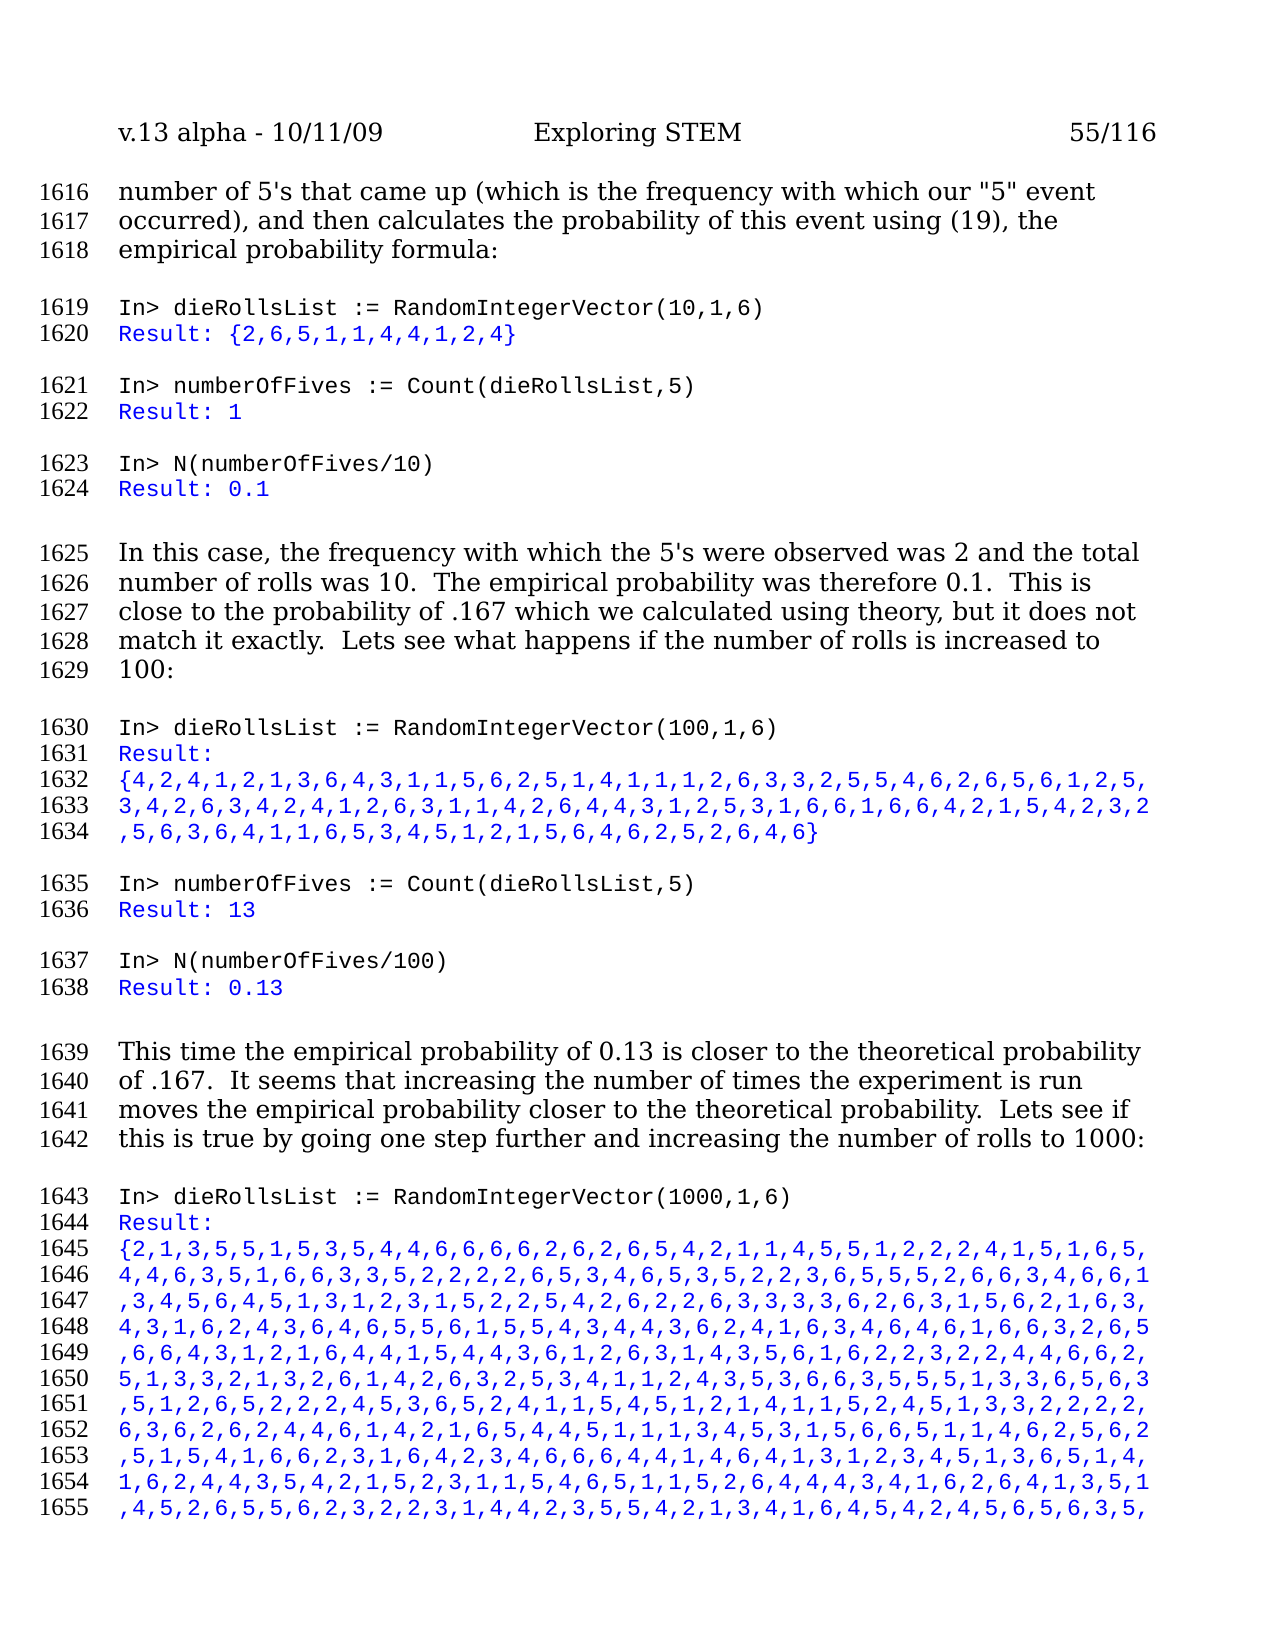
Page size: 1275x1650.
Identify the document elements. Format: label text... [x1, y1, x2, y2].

text Result: 0.1 [118, 478, 1157, 504]
text In> dieRollsList := RandomIntegerVector(100,1,6) [118, 716, 1157, 742]
text Result: {2,6,5,1,1,4,4,1,2,4} [118, 322, 1157, 348]
text Result: 0.13 [118, 976, 1157, 1002]
text Result: 1 [118, 400, 1157, 426]
text In> numberOfFives := Count(dieRollsList,5) [118, 374, 1157, 400]
text Result: {4,2,4,1,2,1,3,6,4,3,1,1,5,6,2,5,1,4,1,1,1,2,6,3,3,2,5,5,4,6,2,6,5,6,1,2,5,3,4,2,6,3,4,2,4,1,2,6,3,1,1,4,2,6,4,4,3,1,2,5,3,1,6,6,1,6,6,4,2,1,5,4,2,3,2,5,6,3,6,4,1,1,6,5,3,4,5,1,2,1,5,6,4,6,2,5,2,6,4,6} [118, 742, 1157, 846]
text In> numberOfFives := Count(dieRollsList,5) [118, 872, 1157, 898]
text In> N(numberOfFives/10) [118, 452, 1157, 478]
text In> dieRollsList := RandomIntegerVector(1000,1,6) [118, 1185, 1157, 1211]
text In> N(numberOfFives/100) [118, 950, 1157, 976]
text number of 5's that came up (which is the frequency with which our "5" event occurred), and then calculates the probability of this event using (19), the empirical probability formula: [118, 177, 1157, 264]
text This time the empirical probability of 0.13 is closer to the theoretical probability of .167. It seems that increasing the number of times the experiment is run moves the empirical probability closer to the theoretical probability. Lets see if this is true by going one step further and increasing the number of rolls to 1000: [118, 1037, 1157, 1153]
text Result: {2,1,3,5,5,1,5,3,5,4,4,6,6,6,6,2,6,2,6,5,4,2,1,1,4,5,5,1,2,2,2,4,1,5,1,6,5,4,4,6,3,5,1,6,6,3,3,5,2,2,2,2,6,5,3,4,6,5,3,5,2,2,3,6,5,5,5,2,6,6,3,4,6,6,1,3,4,5,6,4,5,1,3,1,2,3,1,5,2,2,5,4,2,6,2,2,6,3,3,3,3,6,2,6,3,1,5,6,2,1,6,3,4,3,1,6,2,4,3,6,4,6,5,5,6,1,5,5,4,3,4,4,3,6,2,4,1,6,3,4,6,4,6,1,6,6,3,2,6,5,6,6,4,3,1,2,1,6,4,4,1,5,4,4,3,6,1,2,6,3,1,4,3,5,6,1,6,2,2,3,2,2,4,4,6,6,2,5,1,3,3,2,1,3,2,6,1,4,2,6,3,2,5,3,4,1,1,2,4,3,5,3,6,6,3,5,5,5,1,3,3,6,5,6,3,5,1,2,6,5,2,2,2,4,5,3,6,5,2,4,1,1,5,4,5,1,2,1,4,1,1,5,2,4,5,1,3,3,2,2,2,2,6,3,6,2,6,2,4,4,6,1,4,2,1,6,5,4,4,5,1,1,1,3,4,5,3,1,5,6,6,5,1,1,4,6,2,5,6,2,5,1,5,4,1,6,6,2,3,1,6,4,2,3,4,6,6,6,4,4,1,4,6,4,1,3,1,2,3,4,5,1,3,6,5,1,4,1,6,2,4,4,3,5,4,2,1,5,2,3,1,1,5,4,6,5,1,1,5,2,6,4,4,4,3,4,1,6,2,6,4,1,3,5,1,4,5,2,6,5,5,6,2,3,2,2,3,1,4,4,2,3,5,5,4,2,1,3,4,1,6,4,5,4,2,4,5,6,5,6,3,5, [118, 1211, 1157, 1522]
text In this case, the frequency with which the 5's were observed was 2 and the total number of rolls was 10. The empirical probability was therefore 0.1. This is close to the probability of .167 which we calculated using theory, but it does not match it exactly. Lets see what happens if the number of rolls is increased to 100: [118, 539, 1157, 684]
text Result: 13 [118, 898, 1157, 924]
text In> dieRollsList := RandomIntegerVector(10,1,6) [118, 296, 1157, 322]
